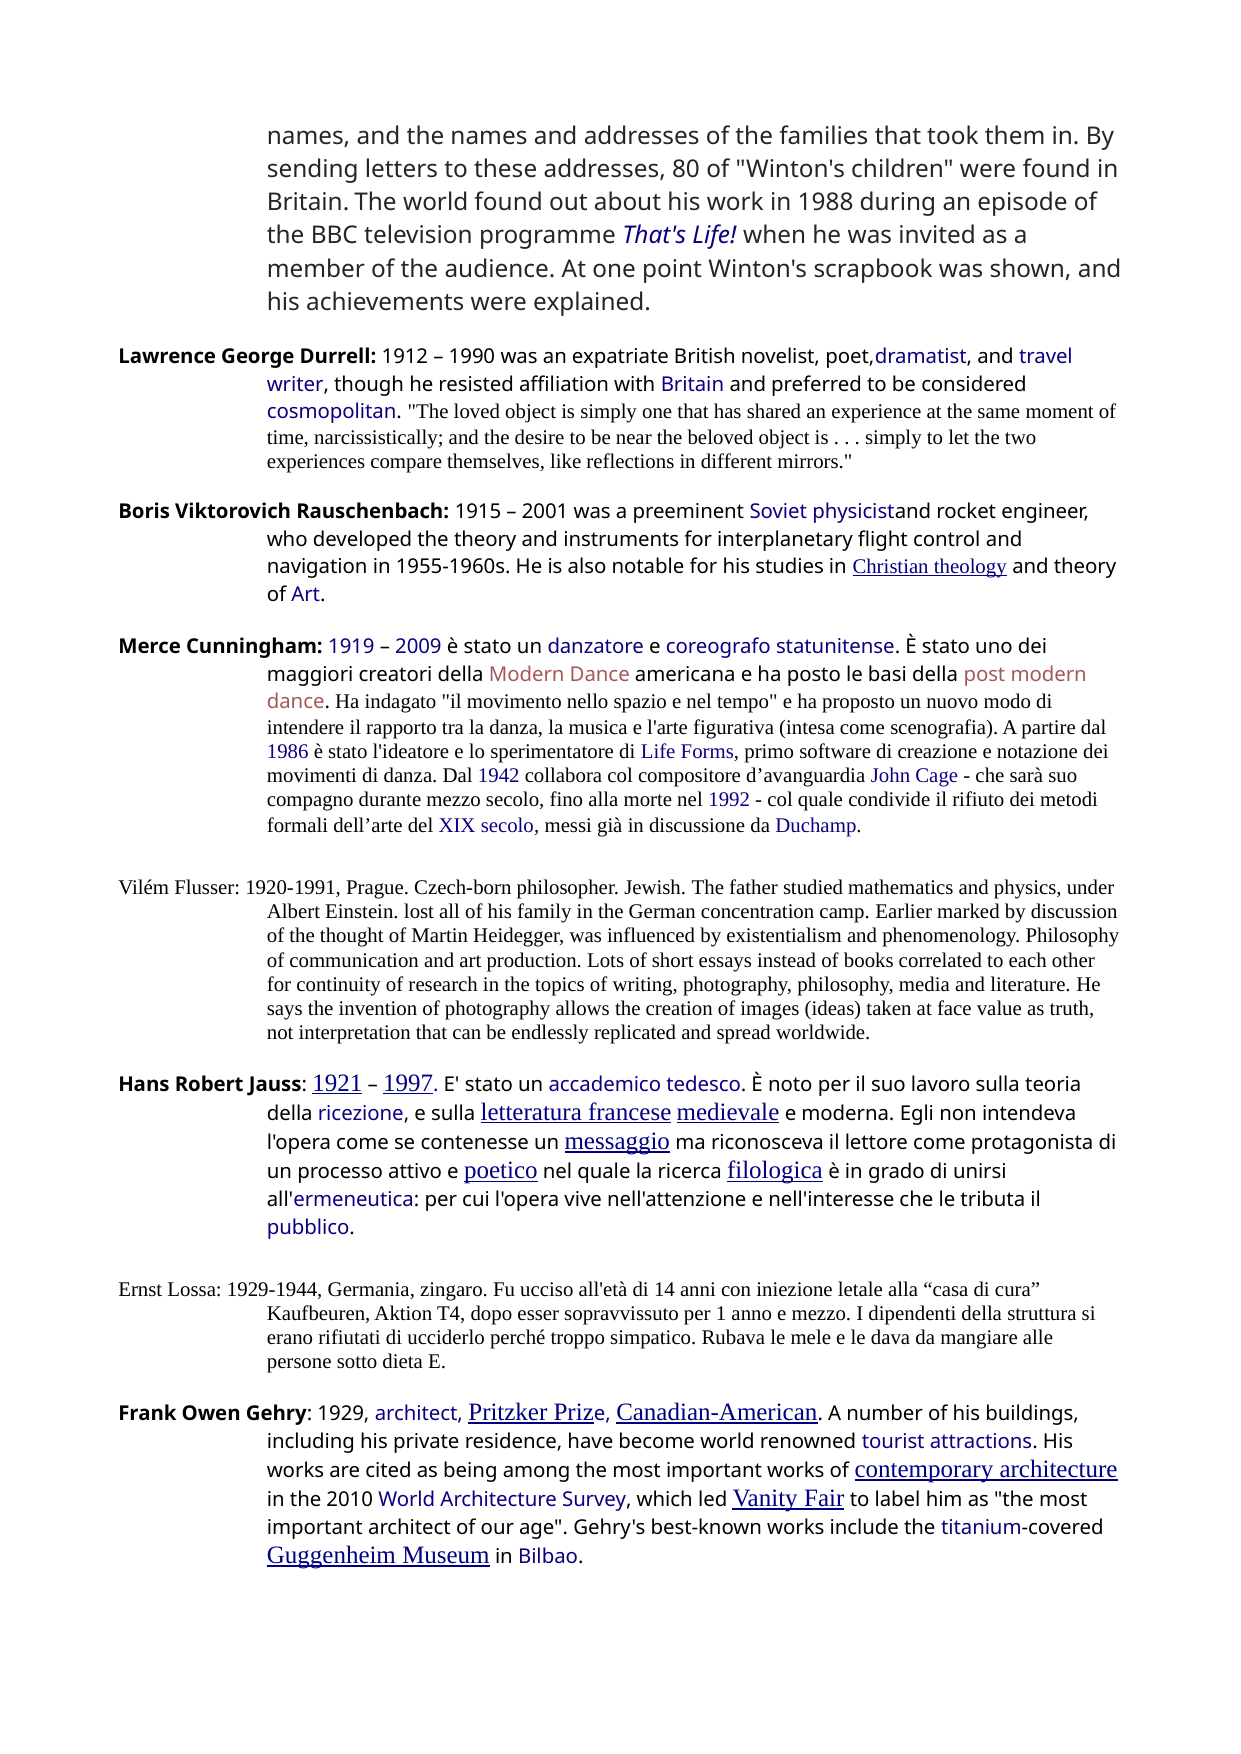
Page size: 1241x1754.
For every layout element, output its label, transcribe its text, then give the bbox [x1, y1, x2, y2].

text Vilém Flusser: 1920-1991, Prague. Czech-born philosopher. Jewish. The father studied mathematics and physics, under Albert Einstein. lost all of his family in the German concentration camp. Earlier marked by discussion of the thought of Martin Heidegger, was influenced by existentialism and phenomenology. Philosophy of communication and art production. Lots of short essays instead of books correlated to each other for continuity of research in the topics of writing, photography, philosophy, media and literature. He says the invention of photography allows the creation of images (ideas) taken at face value as truth, not interpretation that can be endlessly replicated and spread worldwide. [118, 875, 1122, 1044]
text Hans Robert Jauss: 1921 – 1997. E' stato un accademico tedesco. È noto per il suo lavoro sulla teoria della ricezione, e sulla letteratura francese medievale e moderna. Egli non intendeva l'opera come se contenesse un messaggio ma riconosceva il lettore come protagonista di un processo attivo e poetico nel quale la ricerca filologica è in grado di unirsi all'ermeneutica: per cui l'opera vive nell'attenzione e nell'interesse che le tributa il pubblico. [118, 1068, 1122, 1240]
text Frank Owen Gehry: 1929, architect, Pritzker Prize, Canadian-American. A number of his buildings, including his private residence, have become world renowned tourist attractions. His works are cited as being among the most important works of contemporary architecture in the 2010 World Architecture Survey, which led Vanity Fair to label him as "the most important architect of our age". Gehry's best-known works include the titanium-covered Guggenheim Museum in Bilbao. [118, 1397, 1122, 1570]
text Merce Cunningham: 1919 – 2009 è stato un danzatore e coreografo statunitense. È stato uno dei maggiori creatori della Modern Dance americana e ha posto le basi della post modern dance. Ha indagato "il movimento nello spazio e nel tempo" e ha proposto un nuovo modo di intendere il rapporto tra la danza, la musica e l'arte figurativa (intesa come scenografia). A partire dal 1986 è stato l'ideatore e lo sperimentatore di Life Forms, primo software di creazione e notazione dei movimenti di danza. Dal 1942 collabora col compositore d’avanguardia John Cage - che sarà suo compagno durante mezzo secolo, fino alla morte nel 1992 - col quale condivide il rifiuto dei metodi formali dell’arte del XIX secolo, messi già in discussione da Duchamp. [118, 632, 1122, 839]
text names, and the names and addresses of the families that took them in. By sending letters to these addresses, 80 of "Winton's children" were found in Britain. The world found out about his work in 1988 during an episode of the BBC television programme That's Life! when he was invited as a member of the audience. At one point Winton's scrapbook was shown, and his achievements were explained. [118, 118, 1122, 317]
text Boris Viktorovich Rauschenbach: 1915 – 2001 was a preeminent Soviet physicistand rocket engineer, who developed the theory and instruments for interplanetary flight control and navigation in 1955-1960s. He is also notable for his studies in Christian theology and theory of Art. [118, 497, 1122, 608]
text Ernst Lossa: 1929-1944, Germania, zingaro. Fu ucciso all'età di 14 anni con iniezione letale alla “casa di cura” Kaufbeuren, Aktion T4, dopo esser sopravvissuto per 1 anno e mezzo. I dipendenti della struttura si erano rifiutati di ucciderlo perché troppo simpatico. Rubava le mele e le dava da mangiare alle persone sotto dieta E. [118, 1277, 1122, 1373]
text Lawrence George Durrell: 1912 – 1990 was an expatriate British novelist, poet,dramatist, and travel writer, though he resisted affiliation with Britain and preferred to be considered cosmopolitan. "The loved object is simply one that has shared an experience at the same moment of time, narcissistically; and the desire to be near the beloved object is . . . simply to let the two experiences compare themselves, like reflections in different mirrors." [118, 341, 1122, 473]
